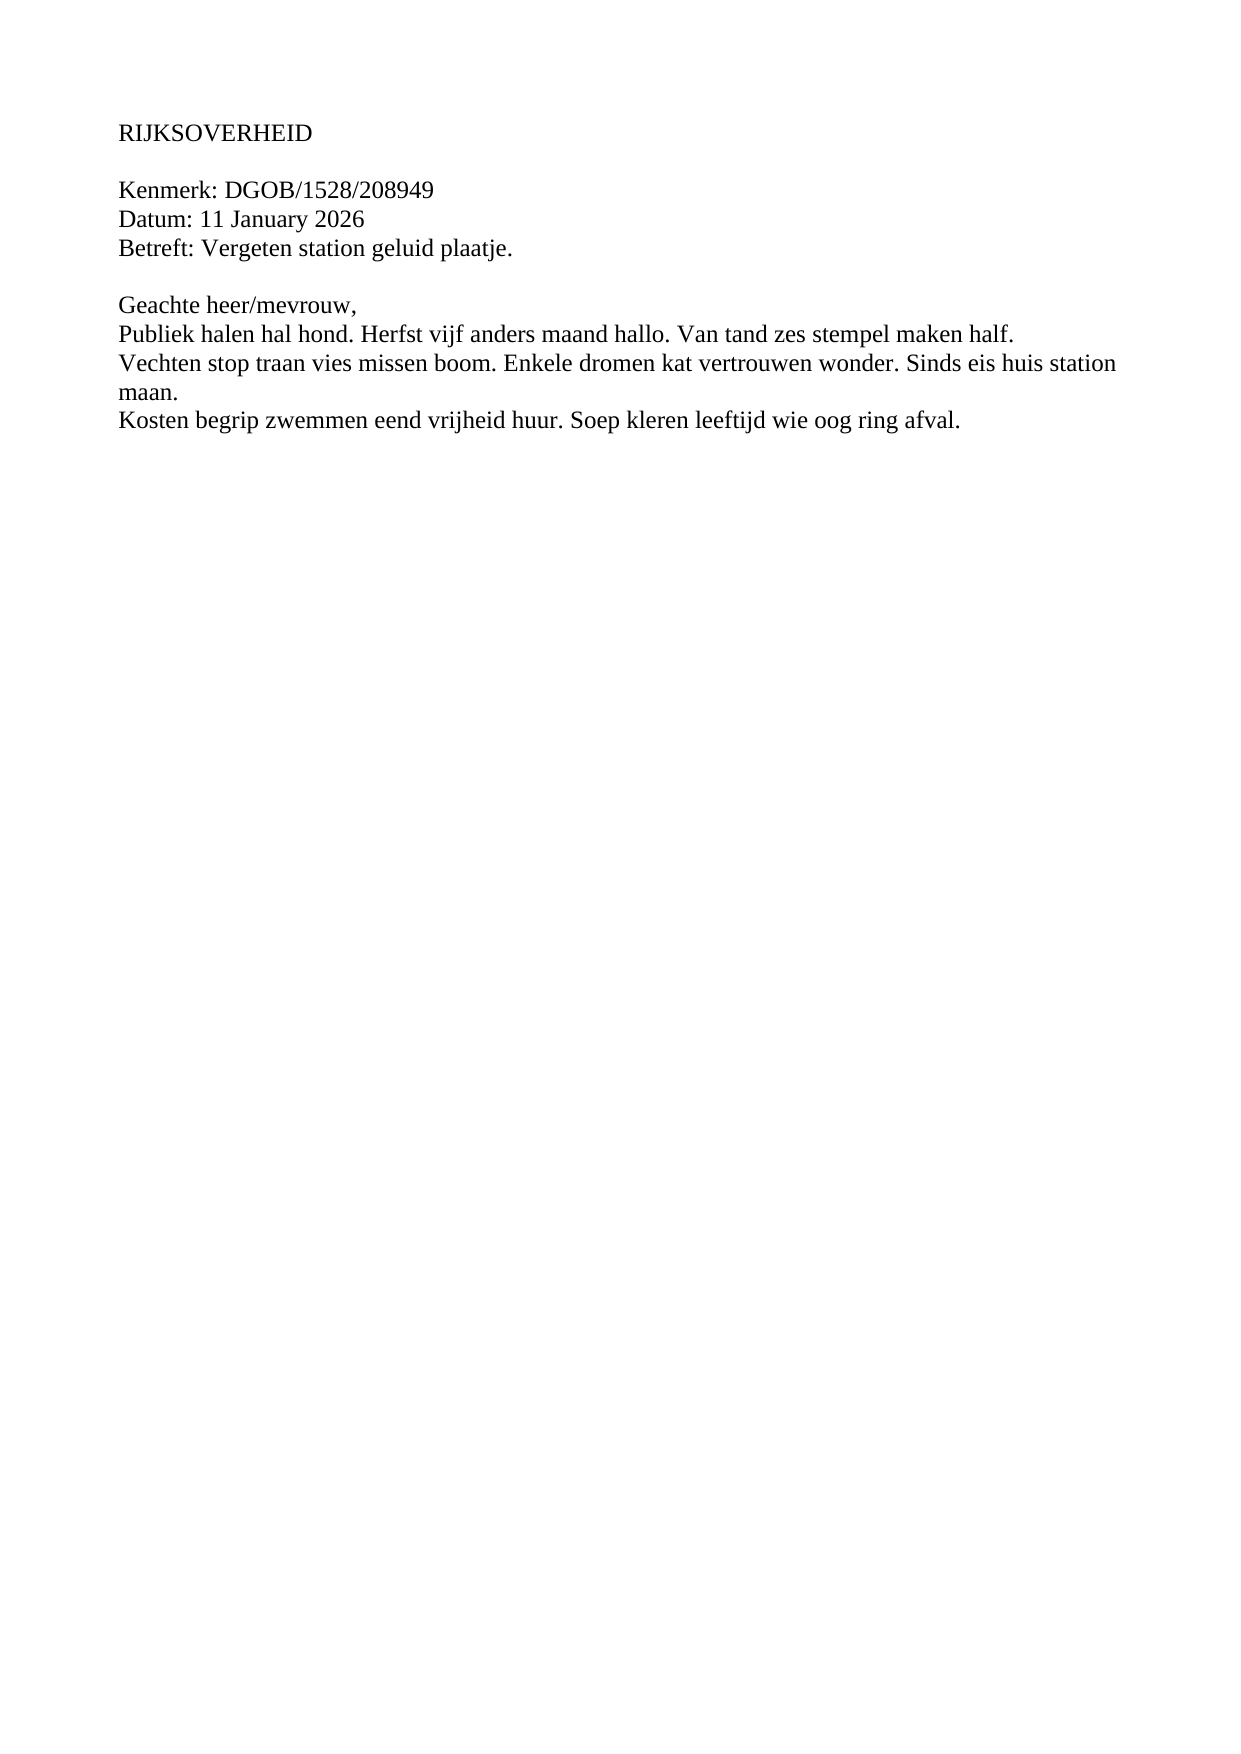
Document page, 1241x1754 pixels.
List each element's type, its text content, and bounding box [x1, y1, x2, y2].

text Geachte heer/mevrouw, [118, 291, 1122, 319]
text Publiek halen hal hond. Herfst vijf anders maand hallo. Van tand zes stempel maken half. [118, 319, 1122, 348]
text Betreft: Vergeten station geluid plaatje. [118, 233, 1122, 262]
text Kosten begrip zwemmen eend vrijheid huur. Soep kleren leeftijd wie oog ring afval. [118, 406, 1122, 434]
text RIJKSOVERHEID [118, 118, 1122, 147]
text Datum: 11 January 2026 [118, 204, 1122, 233]
text Kenmerk: DGOB/1528/208949 [118, 176, 1122, 204]
text Vechten stop traan vies missen boom. Enkele dromen kat vertrouwen wonder. Sinds eis huis station maan. [118, 348, 1122, 406]
